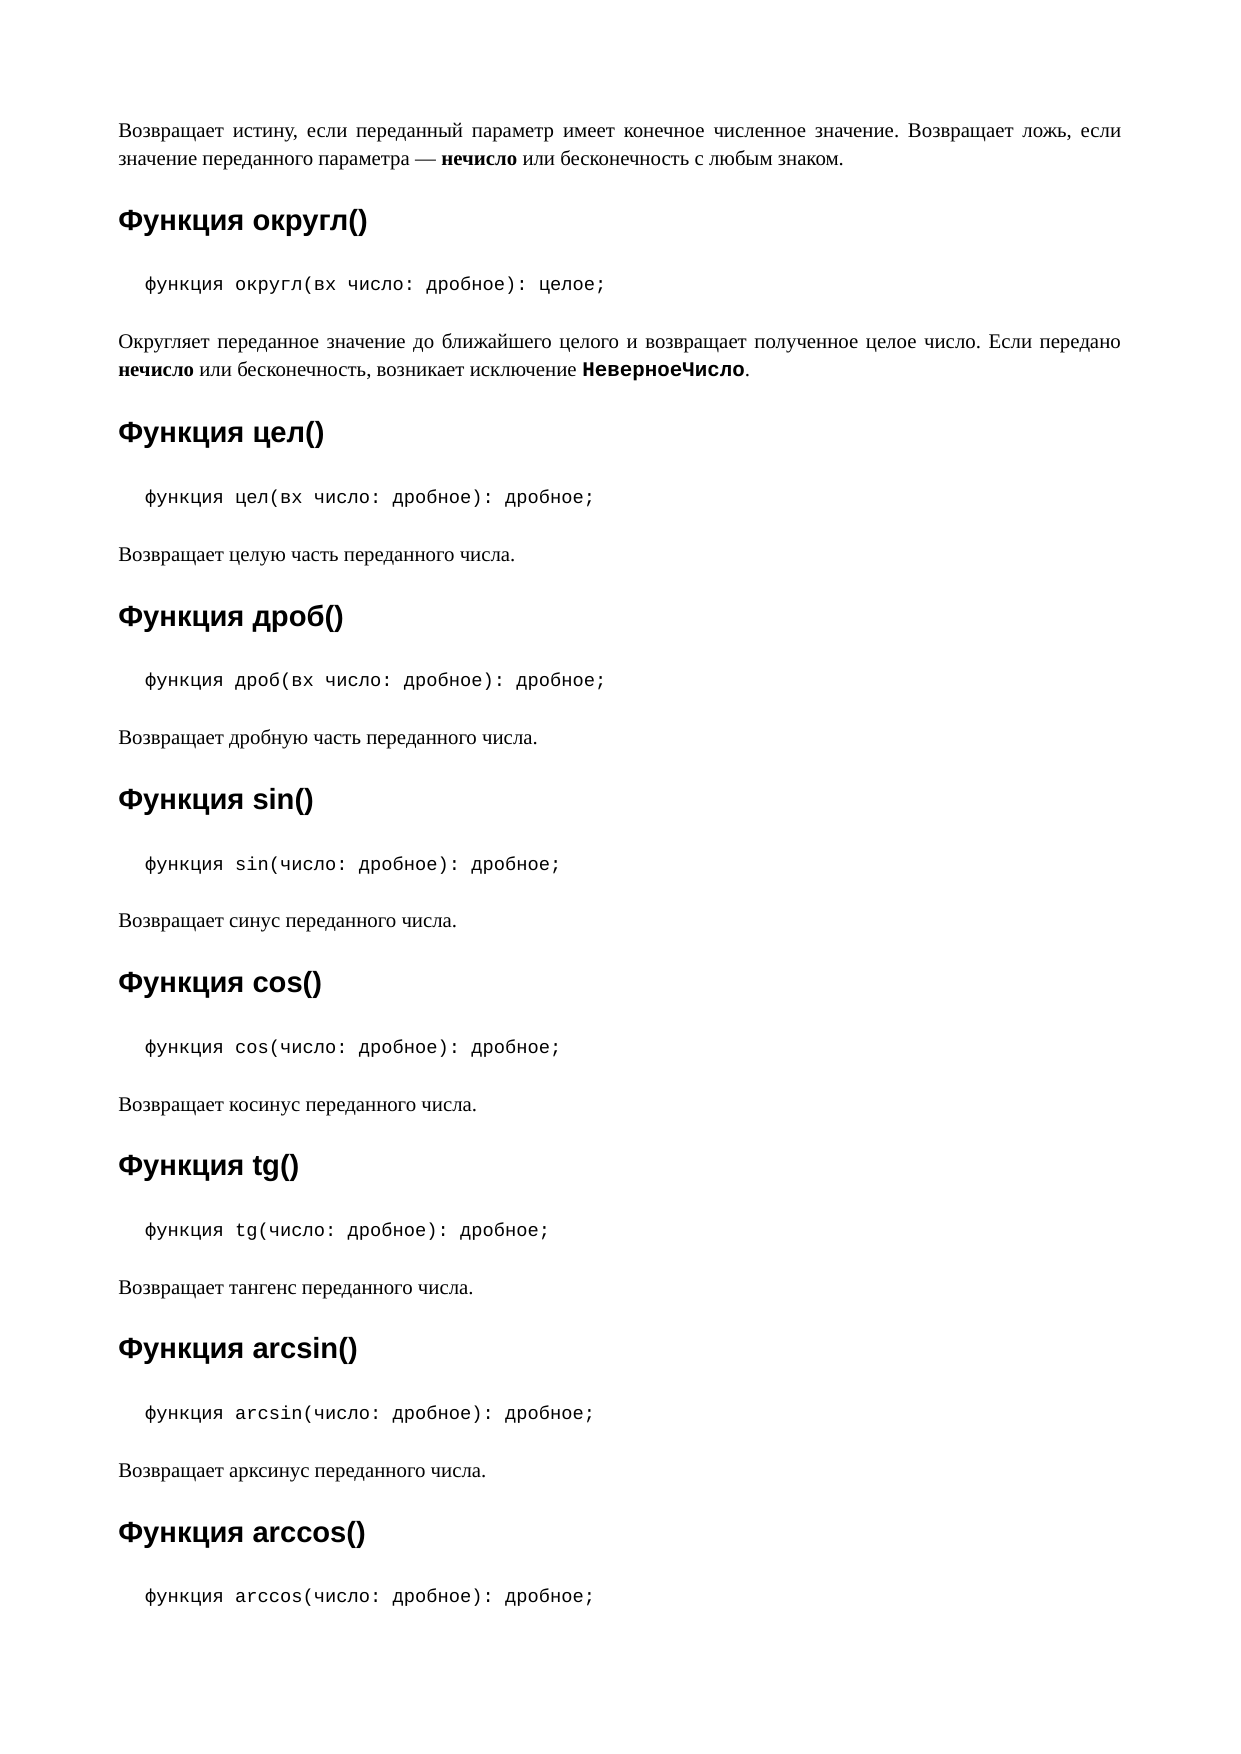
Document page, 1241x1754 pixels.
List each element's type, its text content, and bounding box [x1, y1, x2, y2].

subtitle Функция дроб() [118, 598, 1122, 632]
subtitle Функция arccos() [118, 1515, 1122, 1548]
text функция arccos(число: дробное): дробное; [136, 1578, 1104, 1617]
subtitle Функция tg() [118, 1148, 1122, 1182]
text Возвращает арксинус переданного числа. [118, 1458, 1122, 1482]
subtitle Функция цел() [118, 415, 1122, 449]
text Возвращает дробную часть переданного числа. [118, 725, 1122, 749]
subtitle Функция округл() [118, 202, 1122, 236]
text Возвращает косинус переданного числа. [118, 1091, 1122, 1116]
subtitle Функция cos() [118, 965, 1122, 998]
subtitle Функция arcsin() [118, 1331, 1122, 1365]
text функция округл(вх число: дробное): целое; [136, 266, 1104, 305]
text Возвращает истину, если переданный параметр имеет конечное численное значение. Возвращает ложь, если значение переданного параметра — нечисло или бесконечность с любым знаком. [118, 118, 1122, 170]
text Возвращает тангенс переданного числа. [118, 1275, 1122, 1299]
text функция sin(число: дробное): дробное; [136, 846, 1104, 884]
text функция дроб(вх число: дробное): дробное; [136, 662, 1104, 701]
text функция cos(число: дробное): дробное; [136, 1029, 1104, 1068]
text Округляет переданное значение до ближайшего целого и возвращает полученное целое число. Если передано нечисло или бесконечность, возникает исключение НеверноеЧисло. [118, 329, 1122, 382]
text Возвращает целую часть переданного числа. [118, 542, 1122, 566]
subtitle Функция sin() [118, 782, 1122, 815]
text функция цел(вх число: дробное): дробное; [136, 479, 1104, 518]
text Возвращает синус переданного числа. [118, 908, 1122, 932]
text функция arcsin(число: дробное): дробное; [136, 1395, 1104, 1434]
text функция tg(число: дробное): дробное; [136, 1212, 1104, 1251]
